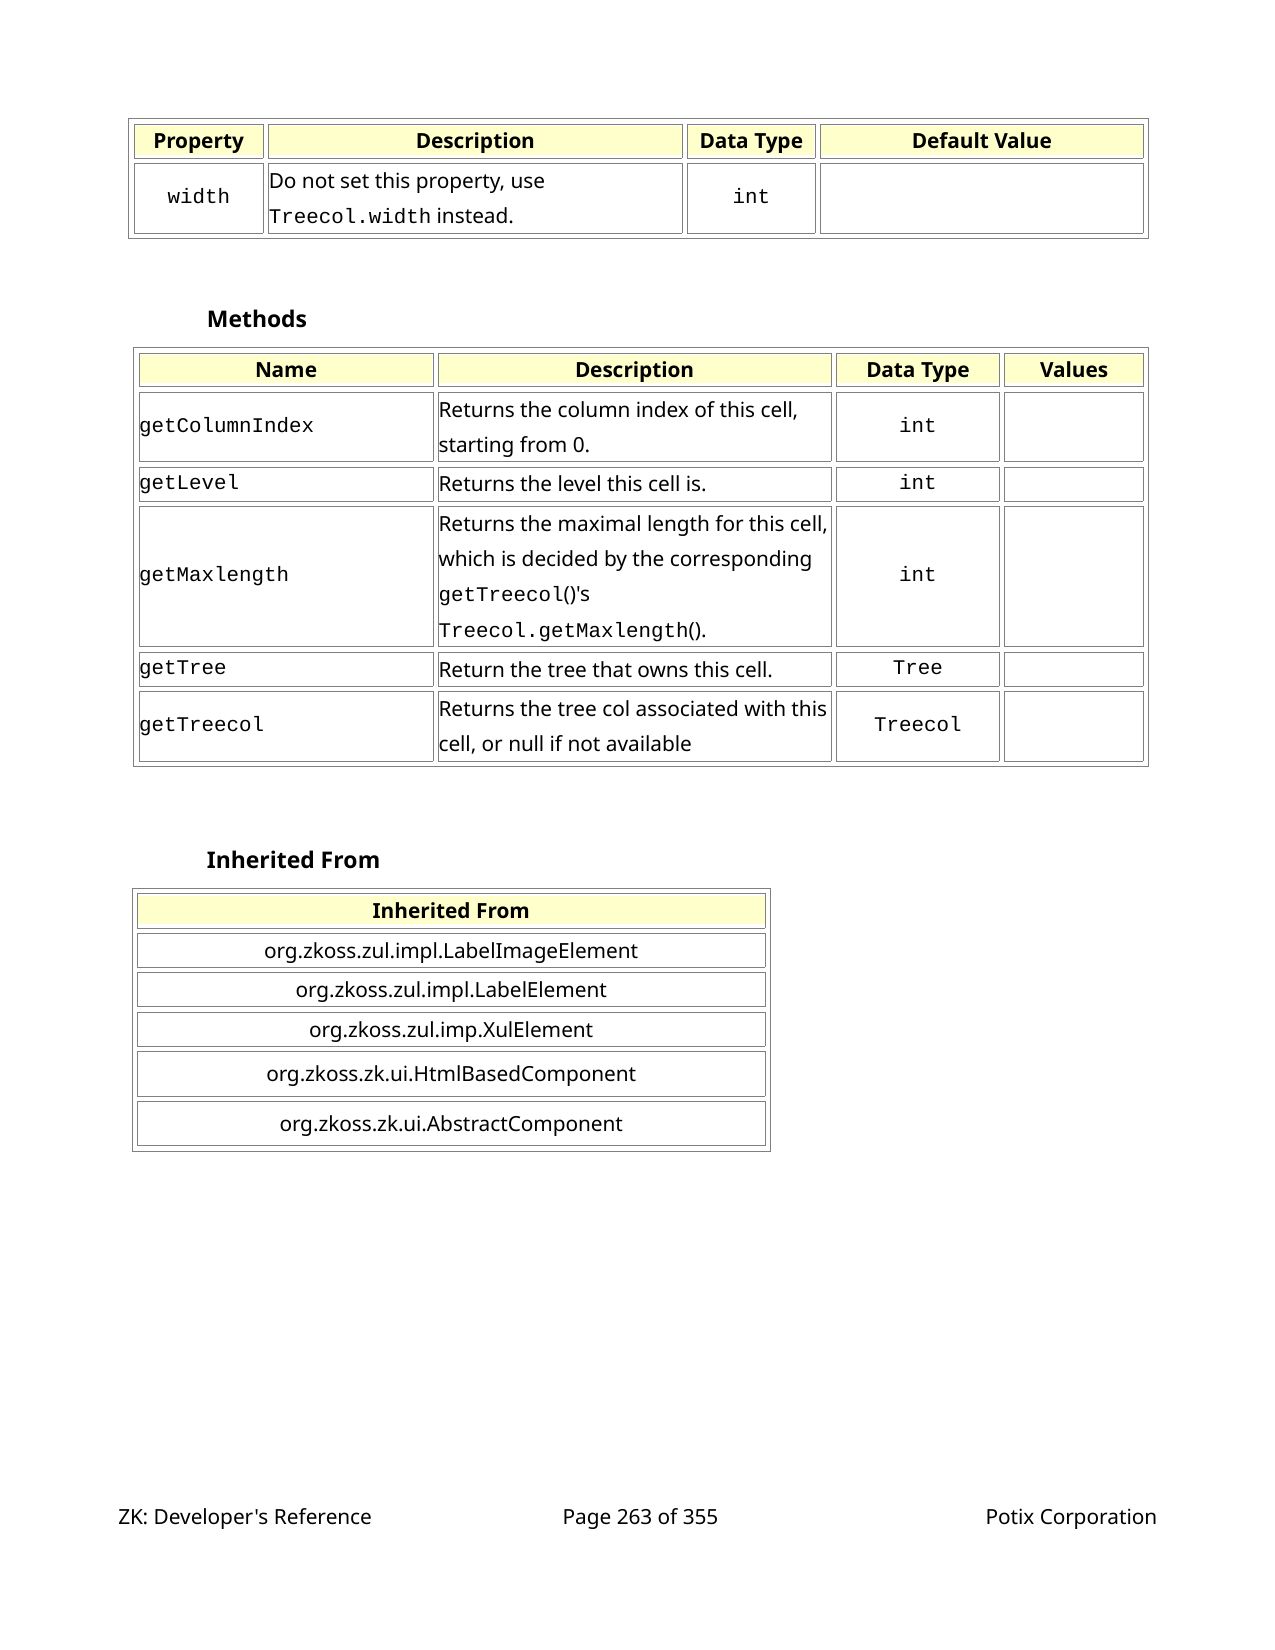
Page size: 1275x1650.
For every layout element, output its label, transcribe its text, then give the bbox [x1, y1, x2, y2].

table_cell getTree [136, 646, 435, 686]
table_cell int [834, 386, 1002, 461]
table_header Name [136, 348, 435, 386]
table_cell org.zkoss.zul.impl.LabelImageElement [134, 928, 768, 967]
table_cell Treecol [834, 686, 1002, 761]
table_cell [1005, 393, 1143, 461]
table_cell int [834, 501, 1002, 646]
table_cell Returns the tree col associated with this cell, or null if not available [435, 686, 833, 761]
table_cell org.zkoss.zul.imp.XulElement [134, 1006, 768, 1046]
table_cell Do not set this property, use Treecol.width instead. [266, 158, 685, 233]
table_cell [818, 158, 1146, 233]
table_cell Tree [834, 646, 1002, 686]
table_cell Returns the column index of this cell, starting from 0. [435, 386, 833, 461]
table_cell [1002, 686, 1146, 761]
table_cell org.zkoss.zul.impl.LabelElement [134, 967, 768, 1006]
table_cell int [685, 158, 817, 233]
table_header Data Type [685, 119, 817, 158]
table_header Property [131, 119, 266, 158]
table_cell [821, 164, 1143, 233]
table_cell [1005, 468, 1143, 501]
table_cell org.zkoss.zk.ui.HtmlBasedComponent [134, 1046, 768, 1096]
table_cell width [131, 158, 266, 233]
table_cell getMaxlength [136, 501, 435, 646]
table_cell getTreecol [136, 686, 435, 761]
table_cell int [834, 461, 1002, 501]
table_cell [1002, 386, 1146, 461]
table_cell [1005, 692, 1143, 761]
table_header Values [1002, 348, 1146, 386]
table_header Data Type [834, 348, 1002, 386]
table_cell Returns the level this cell is. [435, 461, 833, 501]
table_header Description [266, 119, 685, 158]
subtitle Inherited From [207, 844, 1157, 875]
table_header Description [435, 348, 833, 386]
table_cell [1002, 501, 1146, 646]
table_cell getColumnIndex [136, 386, 435, 461]
table_cell [1005, 507, 1143, 646]
table_cell [1005, 653, 1143, 686]
table_header Default Value [818, 119, 1146, 158]
table_cell Returns the maximal length for this cell, which is decided by the corresponding getTreecol()'s Treecol.getMaxlength(). [435, 501, 833, 646]
table_cell [1002, 646, 1146, 686]
table_header Inherited From [134, 889, 768, 927]
subtitle Methods [207, 303, 1157, 334]
table_cell org.zkoss.zk.ui.AbstractComponent [134, 1096, 768, 1145]
table_cell Return the tree that owns this cell. [435, 646, 833, 686]
table_cell getLevel [136, 461, 435, 501]
table_cell [1002, 461, 1146, 501]
